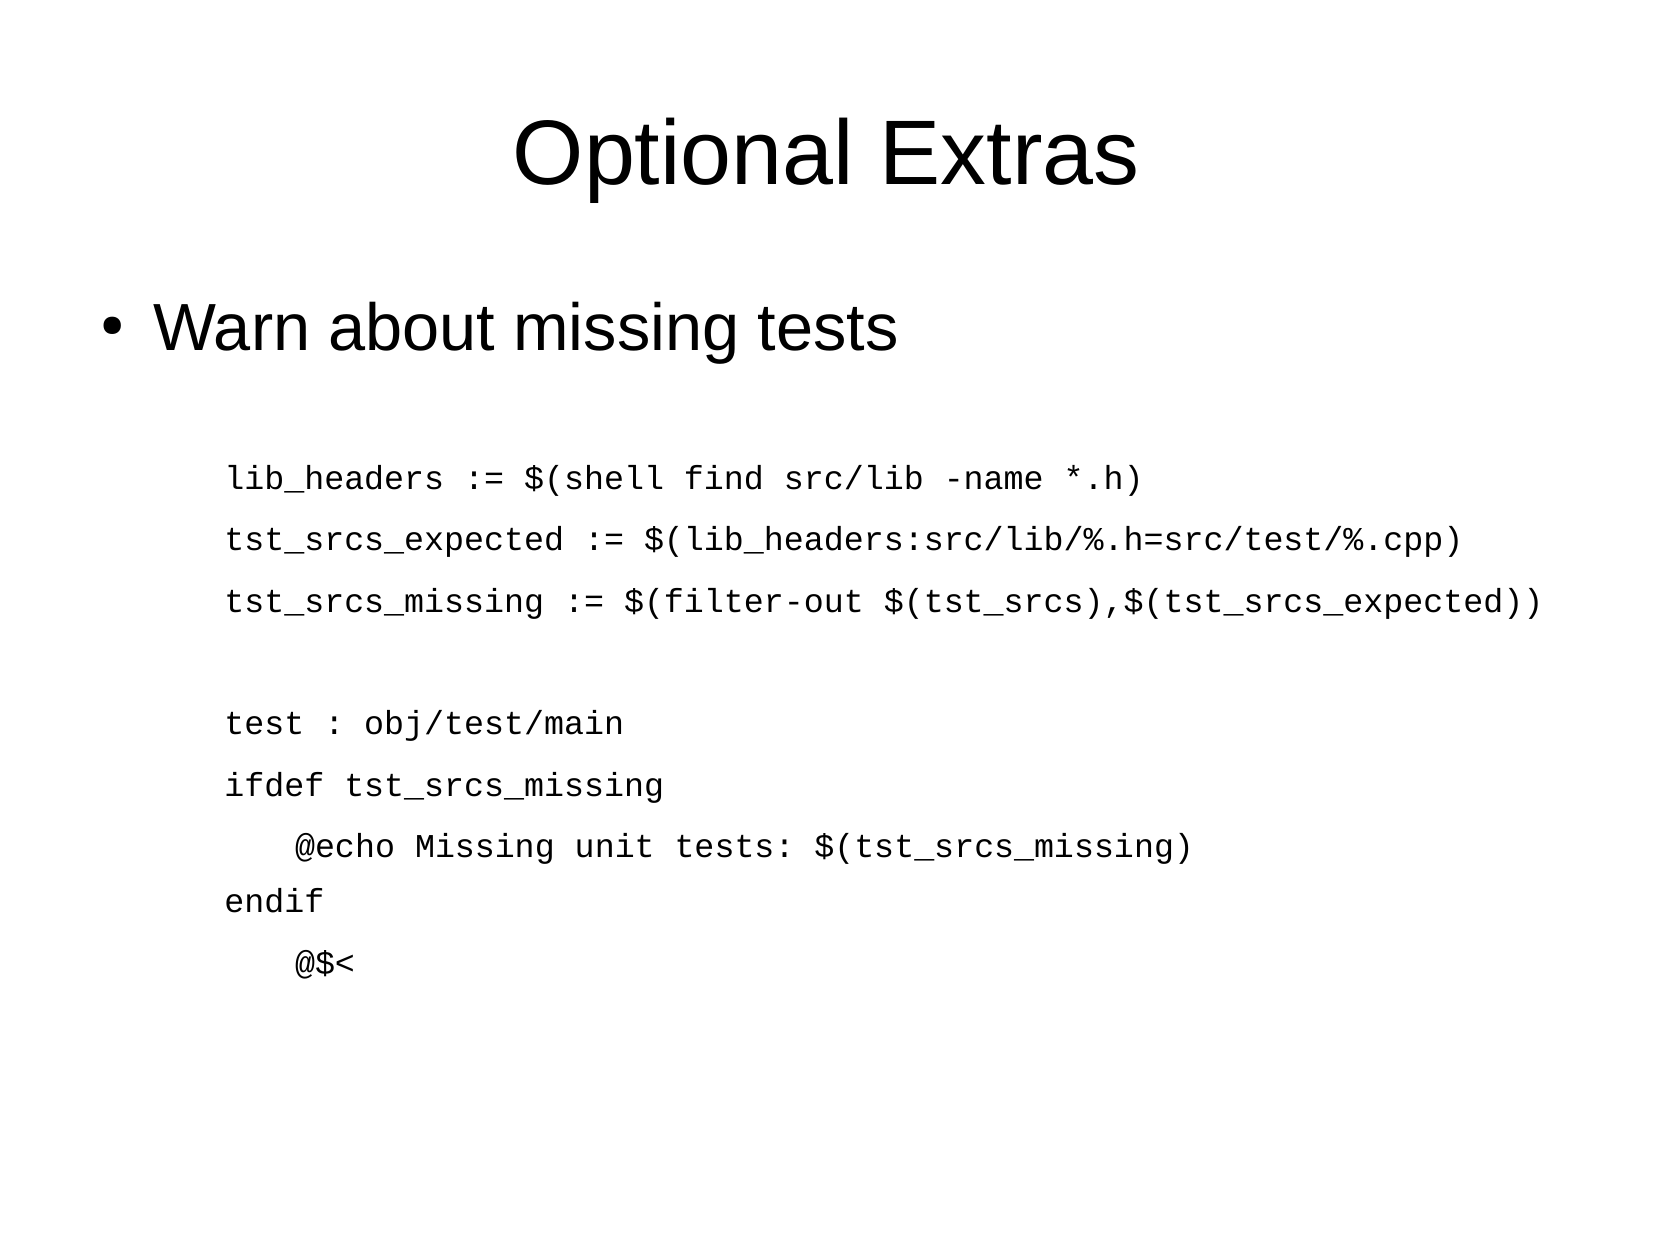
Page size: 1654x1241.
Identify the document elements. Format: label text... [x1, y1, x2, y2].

title Optional Extras [82, 49, 1571, 257]
list Warn about missing tests lib_headers := $(shell find src/lib -name *.h) tst_srcs_expected := $(lib_headers:src/lib/%.h=src/test/%.cpp) tst_srcs_missing := $(filter-out $(tst_srcs),$(tst_srcs_expected)) test : obj/test/main ifdef tst_srcs_missing @echo Missing unit tests: $(tst_srcs_missing) endif @$< [82, 290, 1571, 1109]
